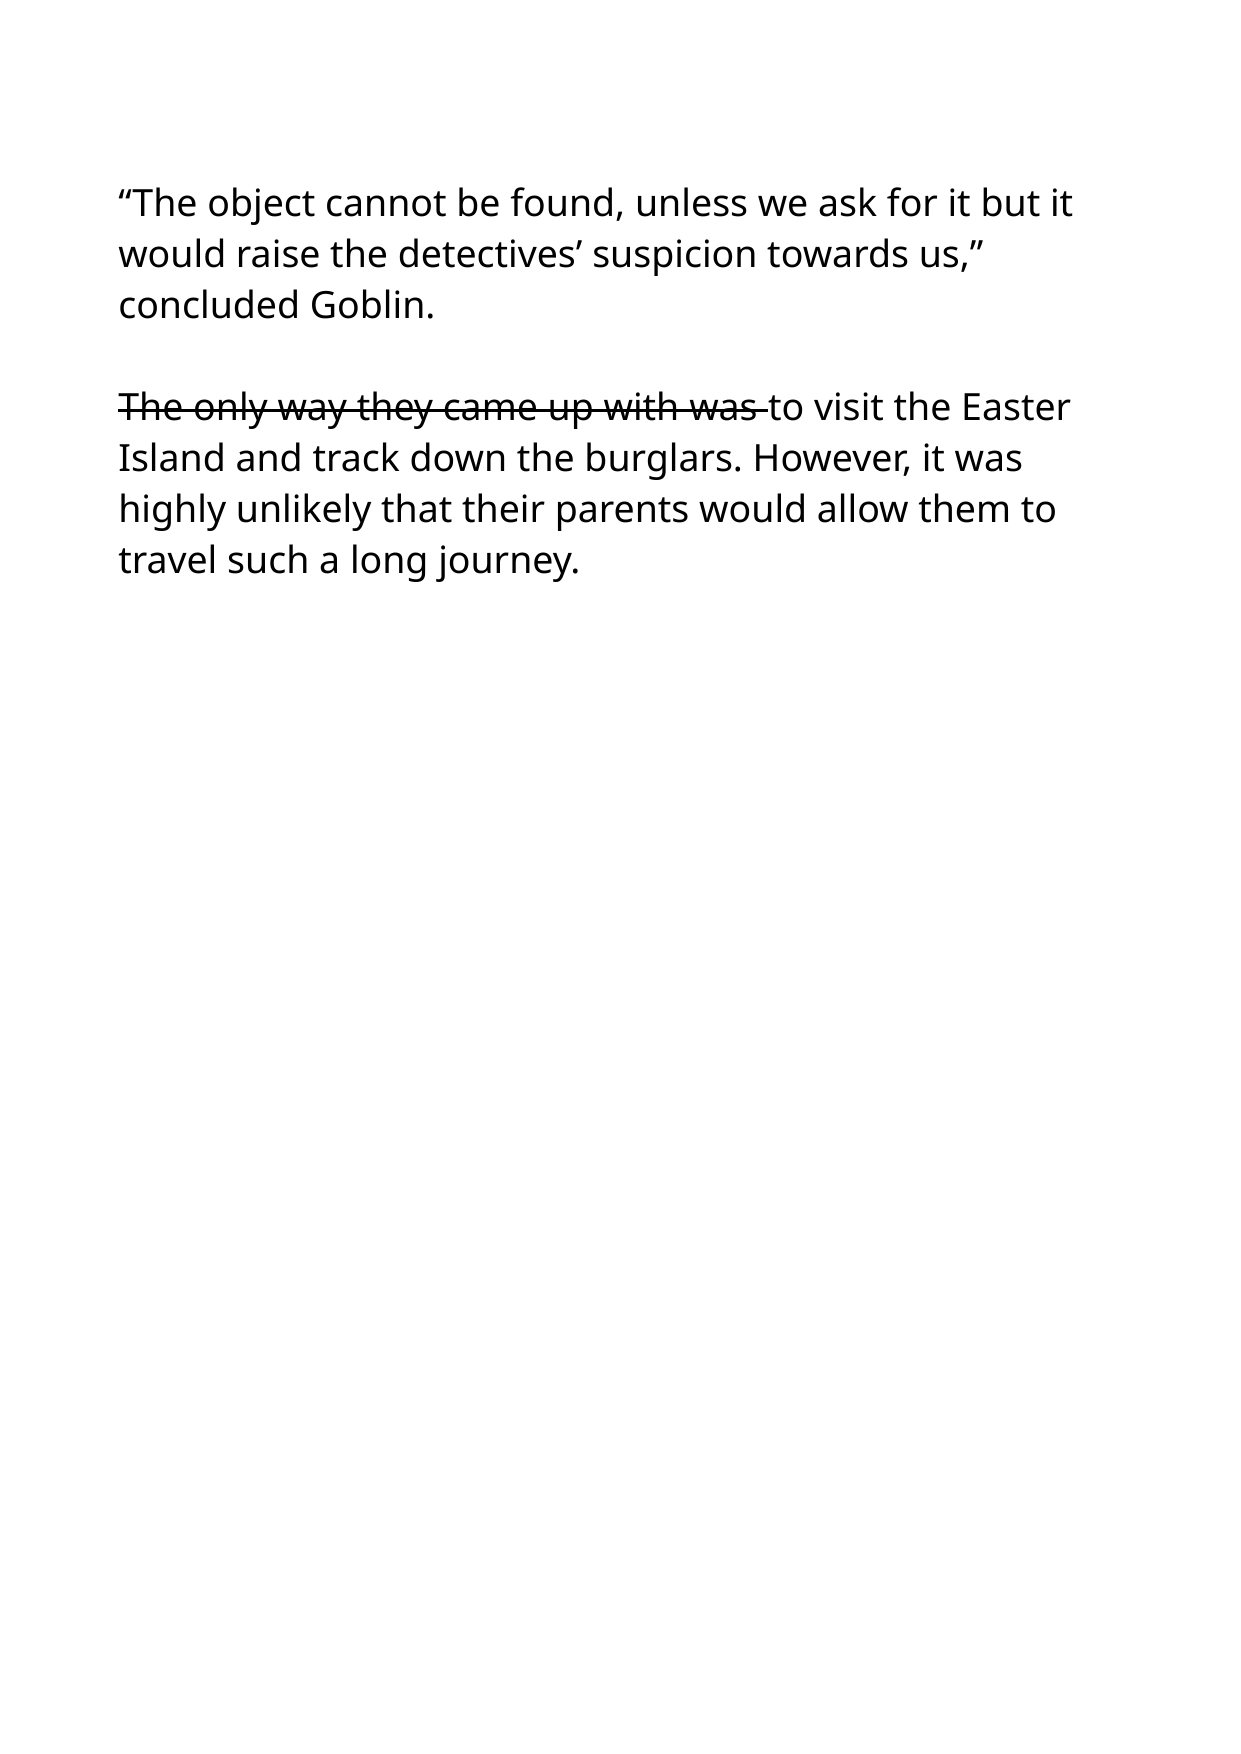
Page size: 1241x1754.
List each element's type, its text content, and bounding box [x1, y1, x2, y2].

text “The object cannot be found, unless we ask for it but it would raise the detectives’ suspicion towards us,” concluded Goblin. [118, 176, 1122, 329]
text The only way they came up with was to visit the Easter Island and track down the burglars. However, it was highly unlikely that their parents would allow them to travel such a long journey. [118, 381, 1122, 585]
